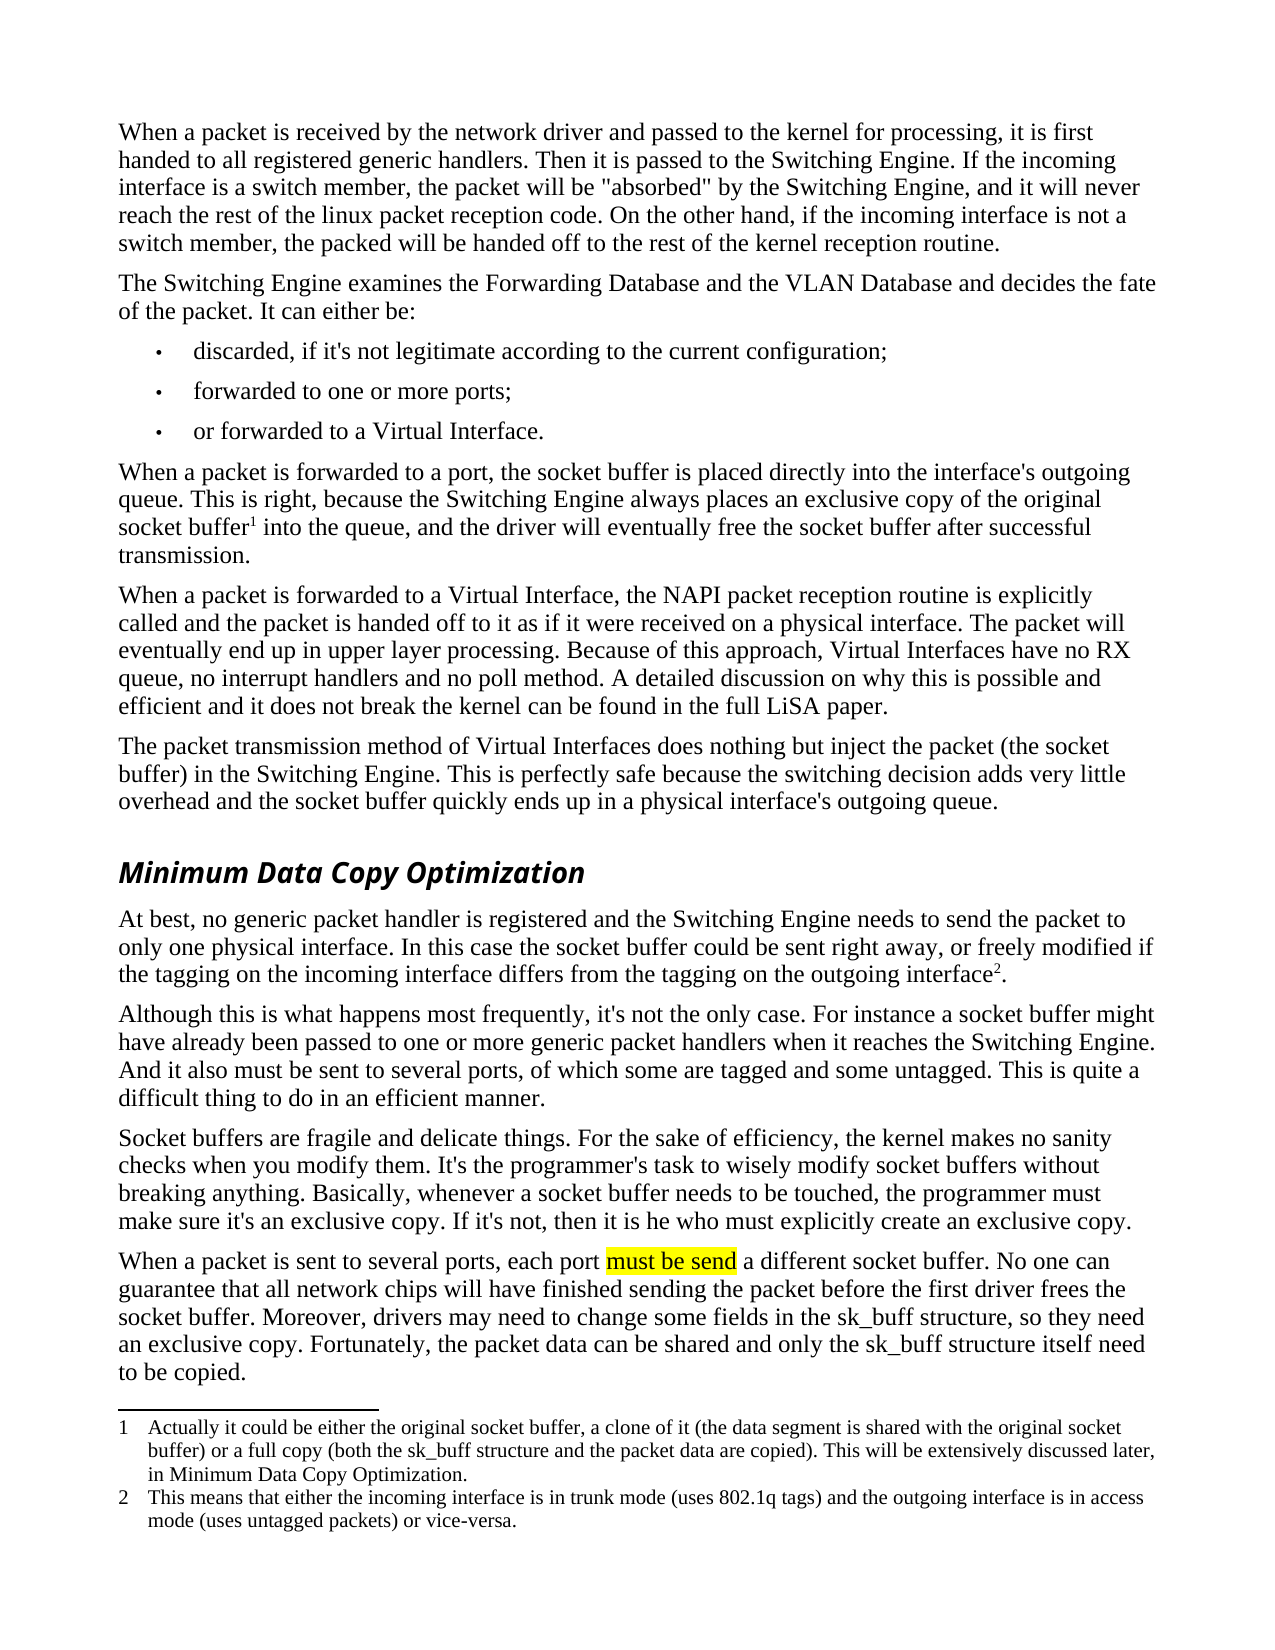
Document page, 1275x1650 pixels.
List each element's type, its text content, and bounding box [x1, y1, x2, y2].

text Socket buffers are fragile and delicate things. For the sake of efficiency, the kernel makes no sanity checks when you modify them. It's the programmer's task to wisely modify socket buffers without breaking anything. Basically, whenever a socket buffer needs to be touched, the programmer must make sure it's an exclusive copy. If it's not, then it is he who must explicitly create an exclusive copy. [118, 1124, 1157, 1235]
text The Switching Engine examines the Forwarding Database and the VLAN Database and decides the fate of the packet. It can either be: [118, 269, 1157, 324]
text At best, no generic packet handler is registered and the Switching Engine needs to send the packet to only one physical interface. In this case the socket buffer could be sent right away, or freely modified if the tagging on the incoming interface differs from the tagging on the outgoing interface. [118, 905, 1157, 988]
subtitle Minimum Data Copy Optimization [118, 853, 1157, 892]
list forwarded to one or more ports; [156, 377, 1157, 405]
text When a packet is forwarded to a port, the socket buffer is placed directly into the interface's outgoing queue. This is right, because the Switching Engine always places an exclusive copy of the original socket buffer into the queue, and the driver will eventually free the socket buffer after successful transmission. [118, 458, 1157, 568]
text When a packet is forwarded to a Virtual Interface, the NAPI packet reception routine is explicitly called and the packet is handed off to it as if it were received on a physical interface. The packet will eventually end up in upper layer processing. Because of this approach, Virtual Interfaces have no RX queue, no interrupt handlers and no poll method. A detailed discussion on why this is possible and efficient and it does not break the kernel can be found in the full LiSA paper. [118, 581, 1157, 719]
text Although this is what happens most frequently, it's not the only case. For instance a socket buffer might have already been passed to one or more generic packet handlers when it reaches the Switching Engine. And it also must be sent to several ports, of which some are tagged and some untagged. This is quite a difficult thing to do in an efficient manner. [118, 1001, 1157, 1111]
text Actually it could be either the original socket buffer, a clone of it (the data segment is shared with the original socket buffer) or a full copy (both the sk_buff structure and the packet data are copied). This will be extensively discussed later, in Minimum Data Copy Optimization. [118, 1416, 1157, 1486]
text This means that either the incoming interface is in trunk mode (uses 802.1q tags) and the outgoing interface is in access mode (uses untagged packets) or vice‑versa. [118, 1486, 1157, 1532]
text When a packet is sent to several ports, each port must be send a different socket buffer. No one can guarantee that all network chips will have finished sending the packet before the first driver frees the socket buffer. Moreover, drivers may need to change some fields in the sk_buff structure, so they need an exclusive copy. Fortunately, the packet data can be shared and only the sk_buff structure itself need to be copied. [118, 1247, 1157, 1386]
list discarded, if it's not legitimate according to the current configuration; [156, 337, 1157, 365]
text When a packet is received by the network driver and passed to the kernel for processing, it is first handed to all registered generic handlers. Then it is passed to the Switching Engine. If the incoming interface is a switch member, the packet will be "absorbed" by the Switching Engine, and it will never reach the rest of the linux packet reception code. On the other hand, if the incoming interface is not a switch member, the packed will be handed off to the rest of the kernel reception routine. [118, 118, 1157, 257]
list or forwarded to a Virtual Interface. [156, 417, 1157, 445]
text The packet transmission method of Virtual Interfaces does nothing but inject the packet (the socket buffer) in the Switching Engine. This is perfectly safe because the switching decision adds very little overhead and the socket buffer quickly ends up in a physical interface's outgoing queue. [118, 732, 1157, 815]
